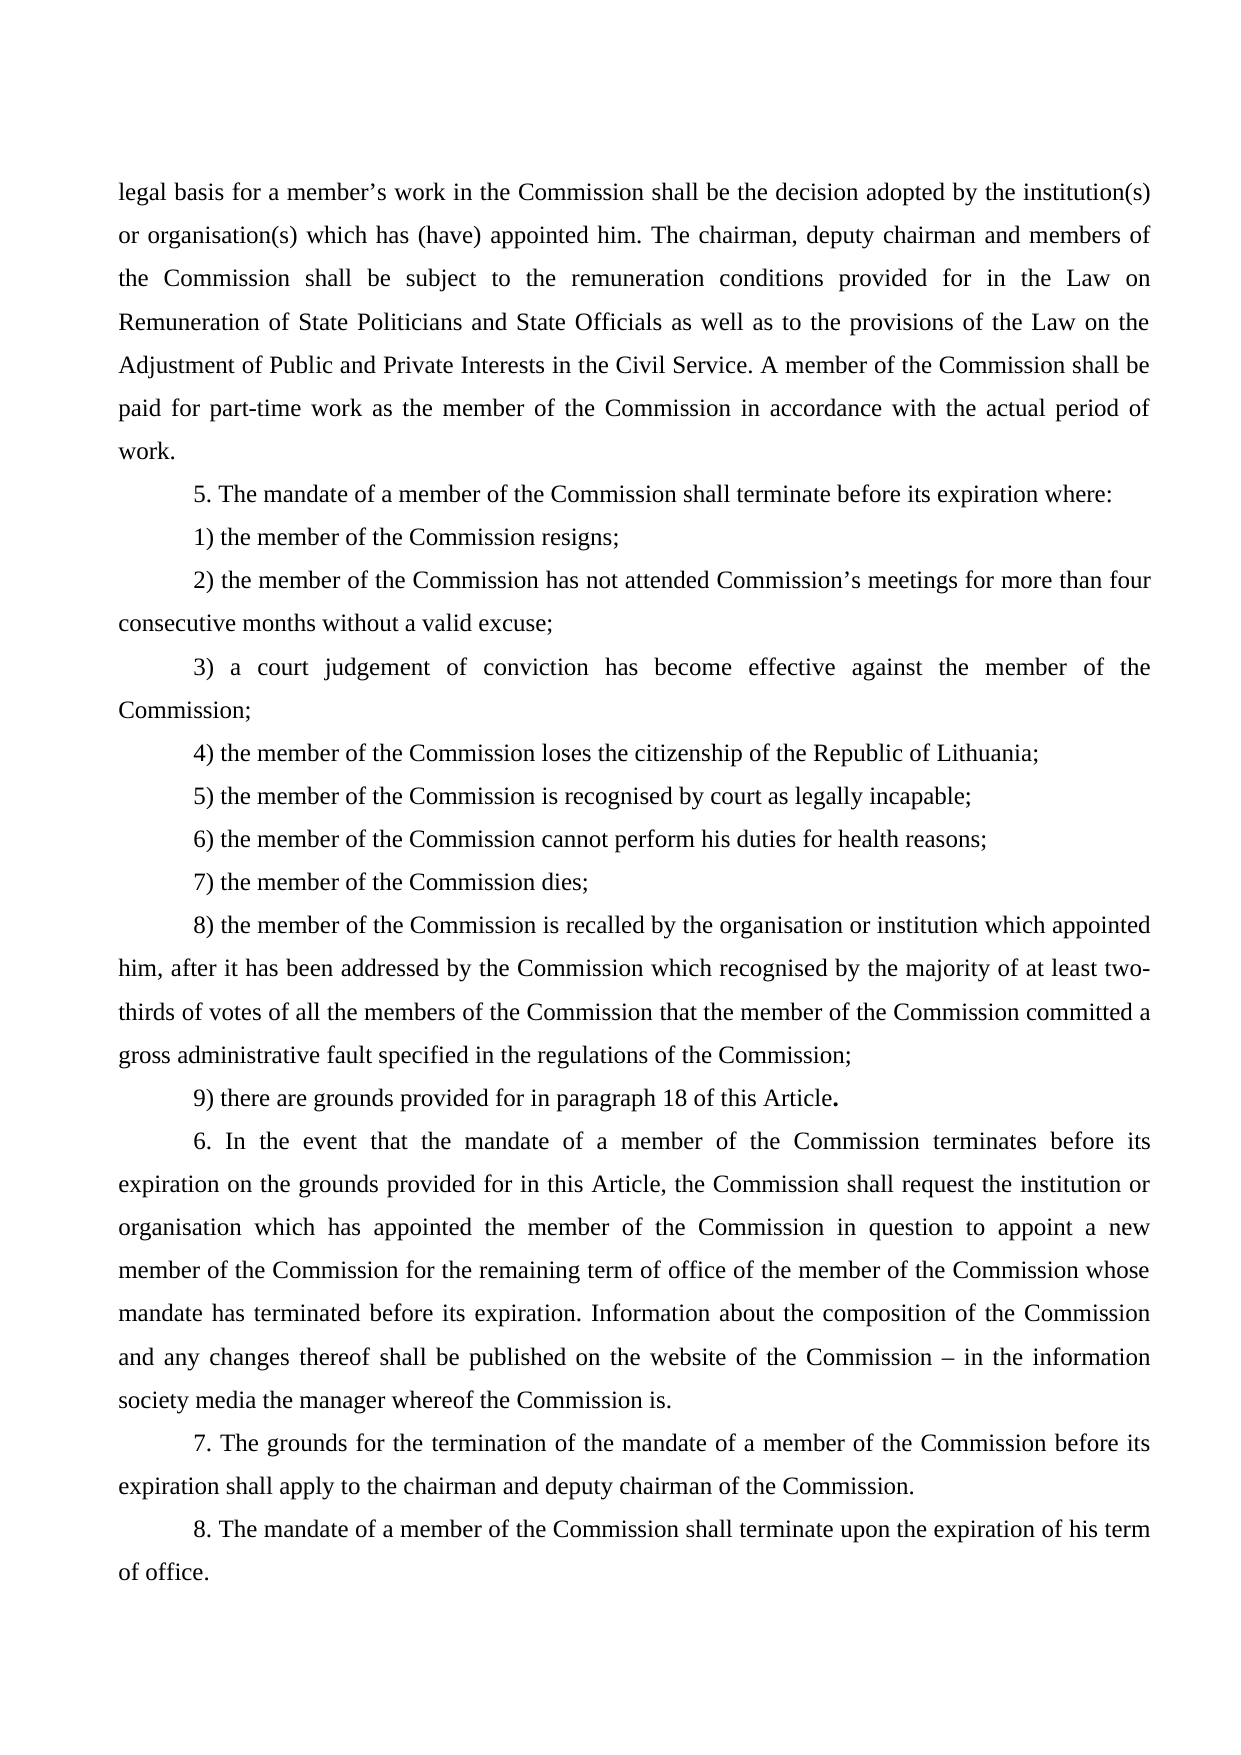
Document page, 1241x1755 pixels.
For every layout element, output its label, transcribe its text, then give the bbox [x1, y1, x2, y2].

text 2) the member of the Commission has not attended Commission’s meetings for more than four consecutive months without a valid excuse; [118, 565, 1152, 637]
text 6. In the event that the mandate of a member of the Commission terminates before its expiration on the grounds provided for in this Article, the Commission shall request the institution or organisation which has appointed the member of the Commission in question to appoint a new member of the Commission for the remaining term of office of the member of the Commission whose mandate has terminated before its expiration. Information about the composition of the Commission and any changes thereof shall be published on the website of the Commission – in the information society media the manager whereof the Commission is. [118, 1126, 1152, 1413]
text 1) the member of the Commission resigns; [118, 522, 1152, 551]
text 5. The mandate of a member of the Commission shall terminate before its expiration where: [118, 479, 1152, 508]
text 4) the member of the Commission loses the citizenship of the Republic of Lithuania; [118, 738, 1152, 767]
text 7. The grounds for the termination of the mandate of a member of the Commission before its expiration shall apply to the chairman and deputy chairman of the Commission. [118, 1428, 1152, 1500]
text 9) there are grounds provided for in paragraph 18 of this Article. [118, 1083, 1152, 1112]
text 8. The mandate of a member of the Commission shall terminate upon the expiration of his term of office. [118, 1514, 1152, 1586]
text 5) the member of the Commission is recognised by court as legally incapable; [118, 781, 1152, 810]
text 6) the member of the Commission cannot perform his duties for health reasons; [118, 824, 1152, 853]
text 8) the member of the Commission is recalled by the organisation or institution which appointed him, after it has been addressed by the Commission which recognised by the majority of at least two-thirds of votes of all the members of the Commission that the member of the Commission committed a gross administrative fault specified in the regulations of the Commission; [118, 910, 1152, 1068]
text legal basis for a member’s work in the Commission shall be the decision adopted by the institution(s) or organisation(s) which has (have) appointed him. The chairman, deputy chairman and members of the Commission shall be subject to the remuneration conditions provided for in the Law on Remuneration of State Politicians and State Officials as well as to the provisions of the Law on the Adjustment of Public and Private Interests in the Civil Service. A member of the Commission shall be paid for part-time work as the member of the Commission in accordance with the actual period of work. [118, 177, 1152, 465]
text 7) the member of the Commission dies; [118, 867, 1152, 896]
text 3) a court judgement of conviction has become effective against the member of the Commission; [118, 652, 1152, 723]
